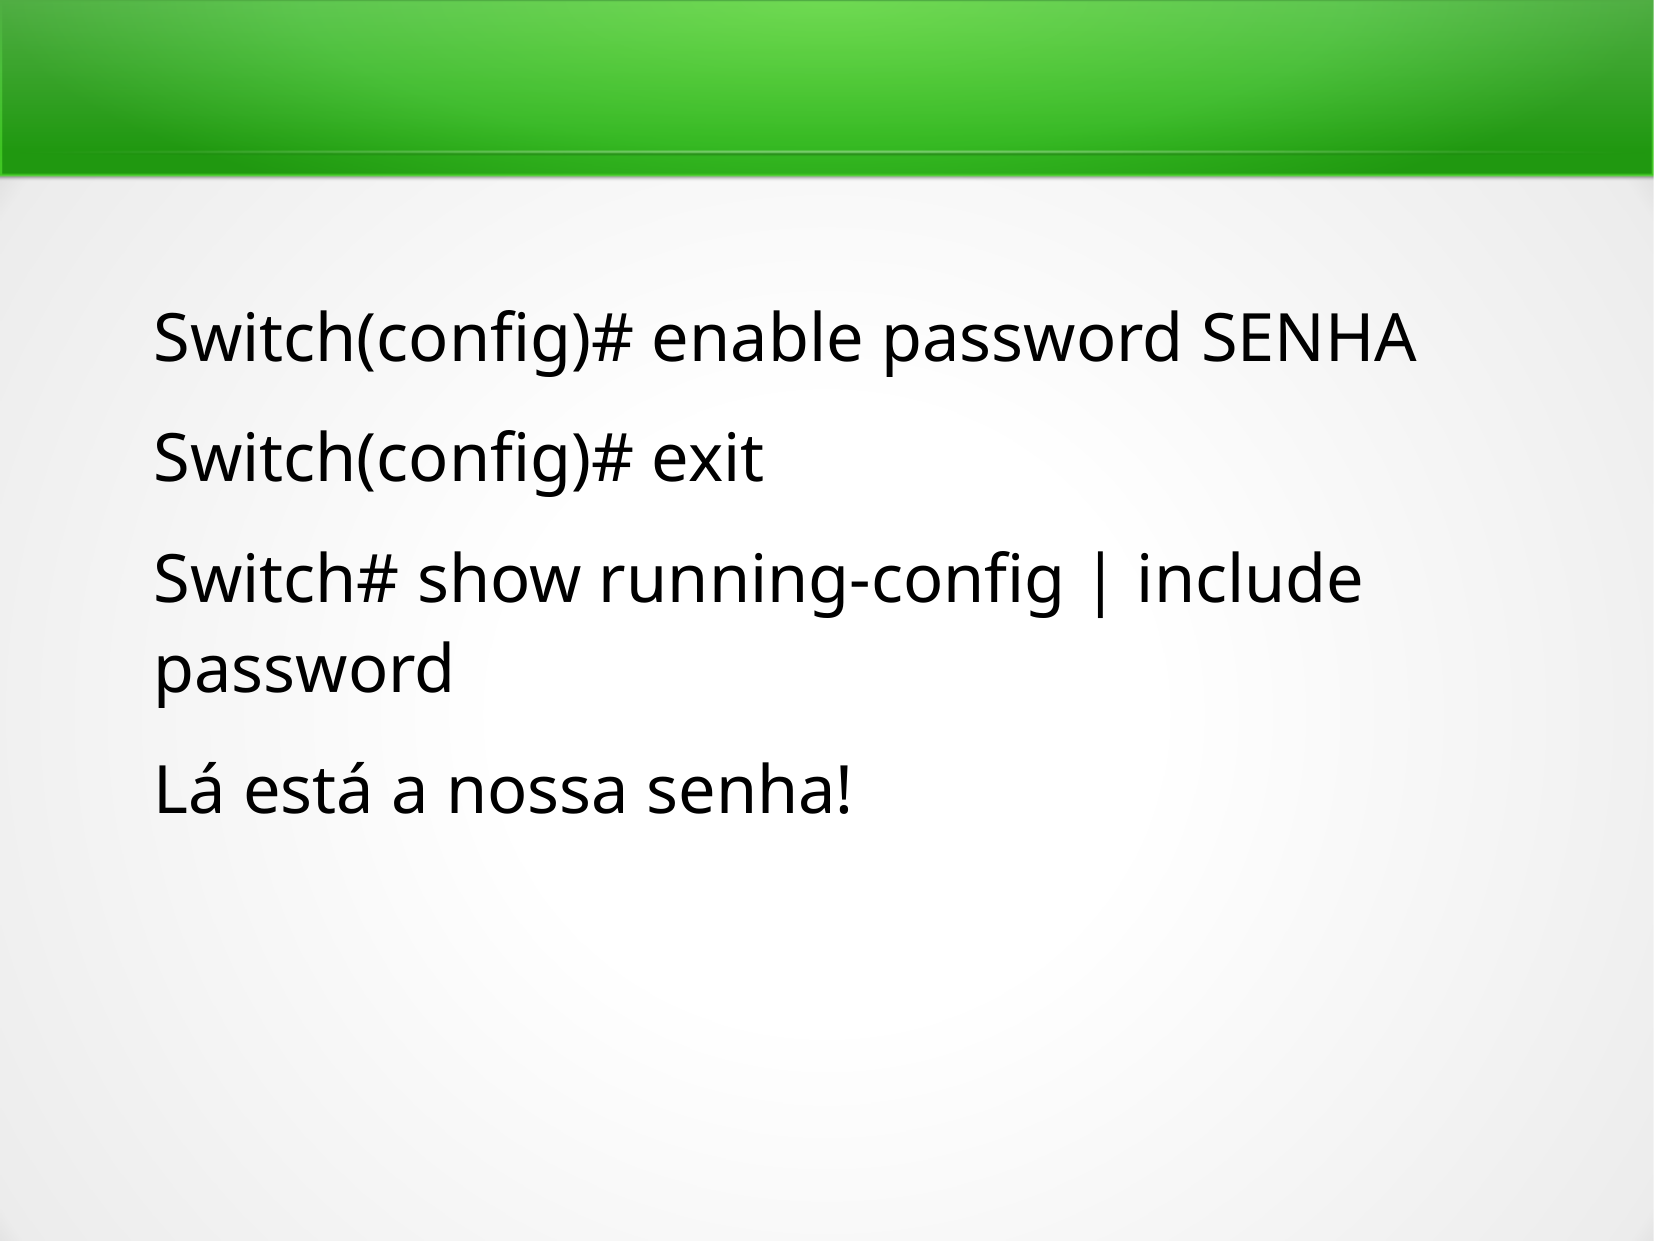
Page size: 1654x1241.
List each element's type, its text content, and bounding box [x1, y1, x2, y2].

picture [0, 0, 1654, 1241]
list Switch(config)# enable password SENHA Switch(config)# exit Switch# show running-config | include password Lá está a nossa senha! [82, 290, 1571, 1010]
